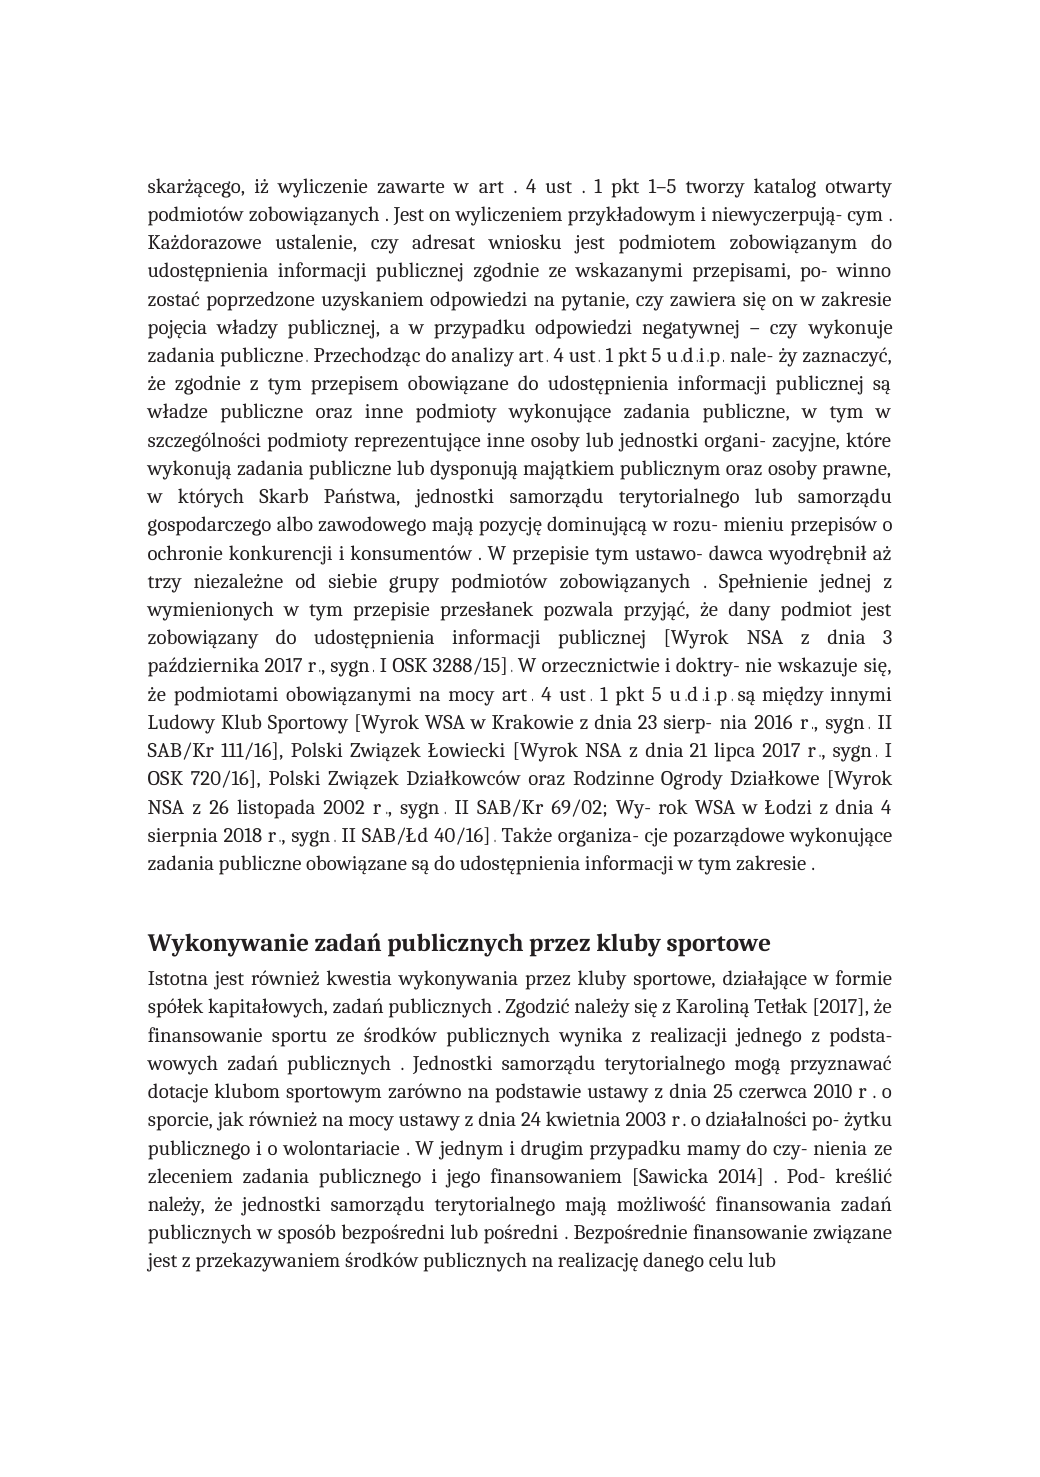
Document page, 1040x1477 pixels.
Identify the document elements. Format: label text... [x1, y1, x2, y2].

text skarżącego, iż wyliczenie zawarte w art . 4 ust . 1 pkt 1–5 tworzy katalog otwarty podmiotów zobowiązanych . Jest on wyliczeniem przykładowym i niewyczerpują- cym . Każdorazowe ustalenie, czy adresat wniosku jest podmiotem zobowiązanym do udostępnienia informacji publicznej zgodnie ze wskazanymi przepisami, po- winno zostać poprzedzone uzyskaniem odpowiedzi na pytanie, czy zawiera się on w zakresie pojęcia władzy publicznej, a w przypadku odpowiedzi negatywnej – czy wykonuje zadania publiczne . Przechodząc do analizy art . 4 ust . 1 pkt 5 u .d .i .p . nale- ży zaznaczyć, że zgodnie z tym przepisem obowiązane do udostępnienia informacji publicznej są władze publiczne oraz inne podmioty wykonujące zadania publiczne, w tym w szczególności podmioty reprezentujące inne osoby lub jednostki organi- zacyjne, które wykonują zadania publiczne lub dysponują majątkiem publicznym oraz osoby prawne, w których Skarb Państwa, jednostki samorządu terytorialnego lub samorządu gospodarczego albo zawodowego mają pozycję dominującą w rozu- mieniu przepisów o ochronie konkurencji i konsumentów . W przepisie tym ustawo- dawca wyodrębnił aż trzy niezależne od siebie grupy podmiotów zobowiązanych . Spełnienie jednej z wymienionych w tym przepisie przesłanek pozwala przyjąć, że dany podmiot jest zobowiązany do udostępnienia informacji publicznej [Wyrok NSA z dnia 3 października 2017 r ., sygn . I OSK 3288/15] . W orzecznictwie i doktry- nie wskazuje się, że podmiotami obowiązanymi na mocy art . 4 ust . 1 pkt 5 u .d .i .p . są między innymi Ludowy Klub Sportowy [Wyrok WSA w Krakowie z dnia 23 sierp- nia 2016 r ., sygn . II SAB/Kr 111/16], Polski Związek Łowiecki [Wyrok NSA z dnia 21 lipca 2017 r ., sygn . I OSK 720/16], Polski Związek Działkowców oraz Rodzinne Ogrody Działkowe [Wyrok NSA z 26 listopada 2002 r ., sygn . II SAB/Kr 69/02; Wy- rok WSA w Łodzi z dnia 4 sierpnia 2018 r ., sygn . II SAB/Łd 40/16] . Także organiza- cje pozarządowe wykonujące zadania publiczne obowiązane są do udostępnienia informacji w tym zakresie . [147, 174, 892, 876]
text Istotna jest również kwestia wykonywania przez kluby sportowe, działające w formie spółek kapitałowych, zadań publicznych . Zgodzić należy się z Karoliną Tetłak [2017], że finansowanie sportu ze środków publicznych wynika z realizacji jednego z podsta- wowych zadań publicznych . Jednostki samorządu terytorialnego mogą przyznawać dotacje klubom sportowym zarówno na podstawie ustawy z dnia 25 czerwca 2010 r . o sporcie, jak również na mocy ustawy z dnia 24 kwietnia 2003 r . o działalności po- żytku publicznego i o wolontariacie . W jednym i drugim przypadku mamy do czy- nienia ze zleceniem zadania publicznego i jego finansowaniem [Sawicka 2014] . Pod- kreślić należy, że jednostki samorządu terytorialnego mają możliwość finansowania zadań publicznych w sposób bezpośredni lub pośredni . Bezpośrednie finansowanie związane jest z przekazywaniem środków publicznych na realizację danego celu lub [148, 967, 892, 1273]
subtitle Wykonywanie zadań publicznych przez kluby sportowe [148, 928, 968, 957]
